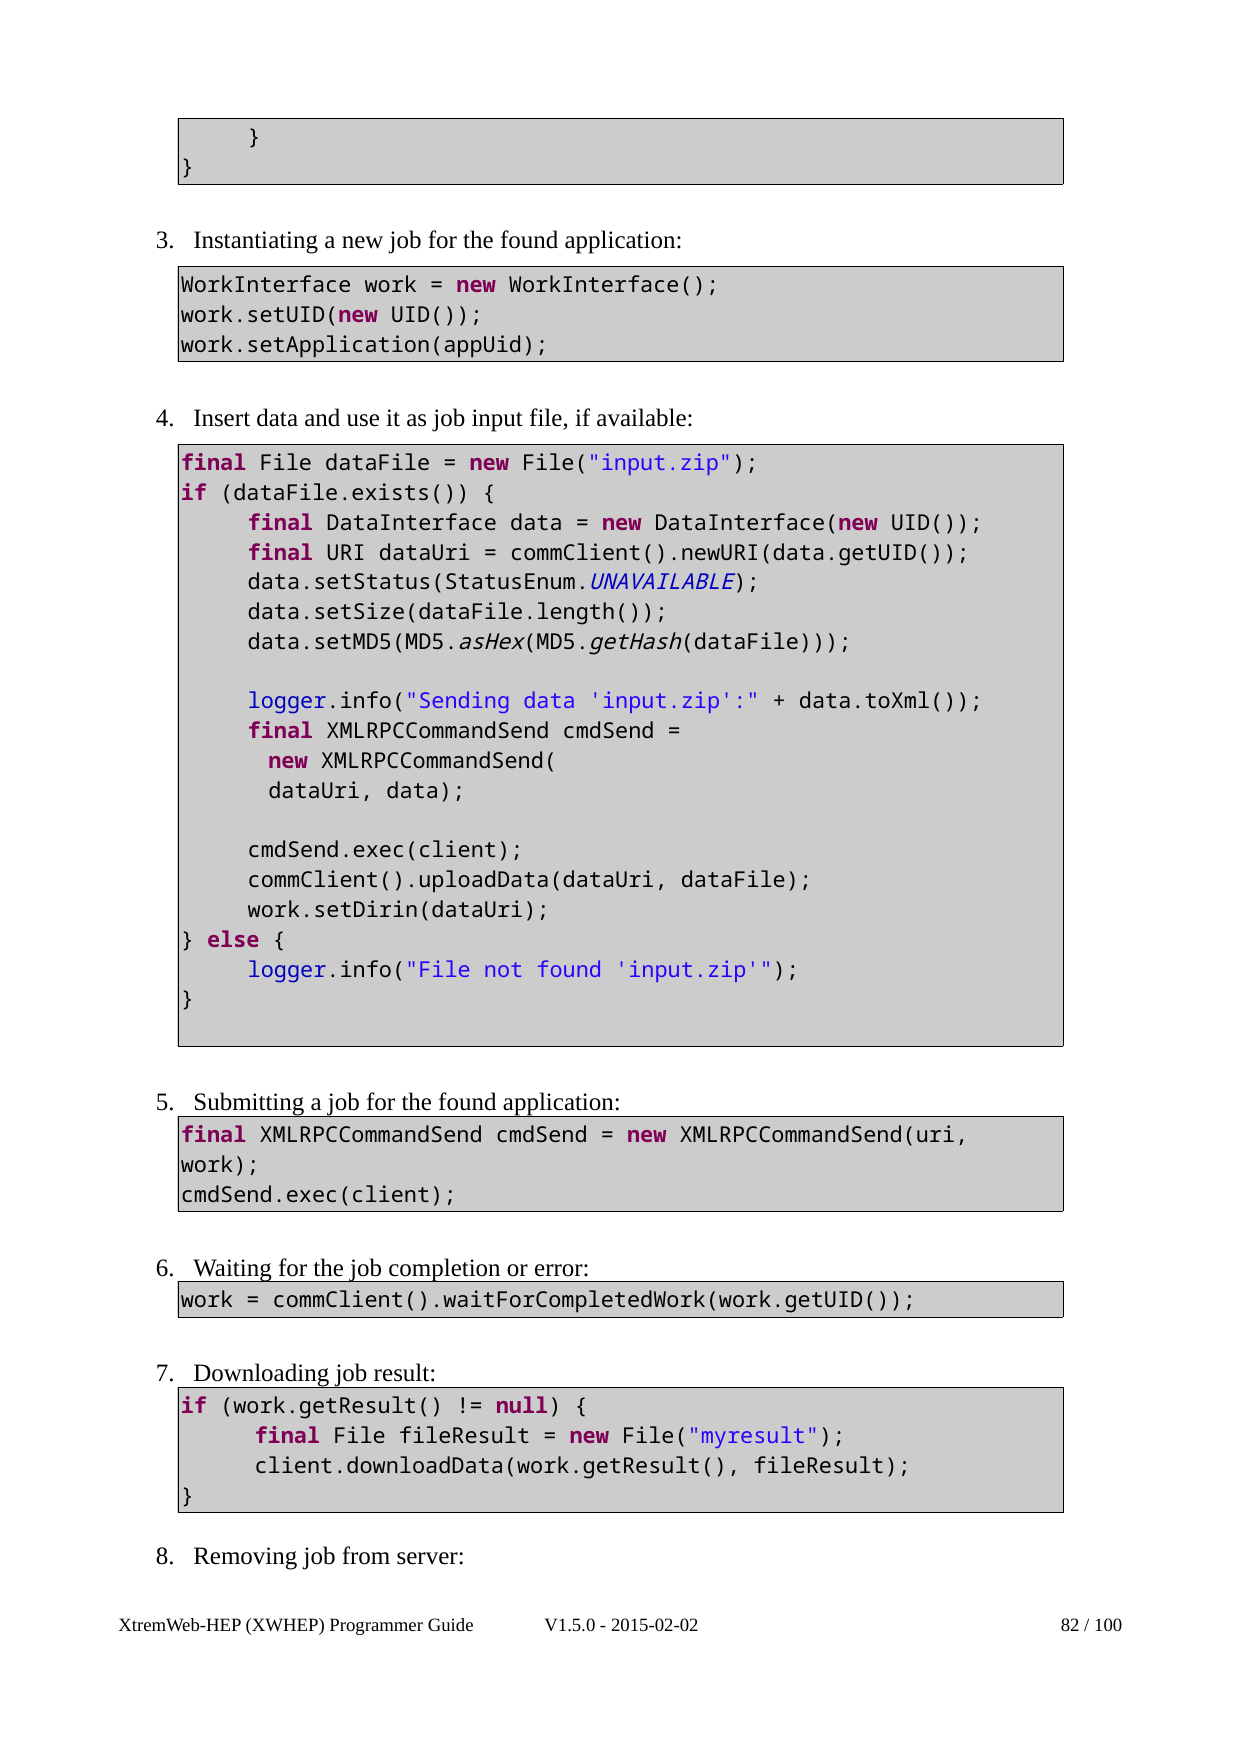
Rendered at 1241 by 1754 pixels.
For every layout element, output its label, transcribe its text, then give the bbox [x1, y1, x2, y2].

list Downloading job result: [156, 1358, 1122, 1387]
list Submitting a job for the found application: [156, 1087, 1122, 1116]
text final XMLRPCCommandSend cmdSend = new XMLRPCCommandSend(uri, work); [179, 1117, 1063, 1176]
list Waiting for the job completion or error: [156, 1253, 1122, 1281]
text if (work.getResult() != null) { [179, 1388, 1063, 1417]
text } [179, 148, 1063, 184]
text logger.info("File not found 'input.zip'"); [179, 951, 1063, 980]
text new XMLRPCCommandSend( [179, 742, 1063, 772]
list Removing job from server: [156, 1541, 1122, 1570]
text } [179, 980, 1063, 1010]
text } else { [179, 921, 1063, 951]
text dataUri, data); [179, 772, 1063, 802]
text if (dataFile.exists()) { [179, 474, 1063, 504]
text work.setUID(new UID()); [179, 296, 1063, 326]
text work.setApplication(appUid); [179, 326, 1063, 361]
text data.setSize(dataFile.length()); [179, 593, 1063, 623]
text final File fileResult = new File("myresult"); [179, 1417, 1063, 1447]
text WorkInterface work = new WorkInterface(); [179, 267, 1063, 296]
text data.setStatus(StatusEnum.UNAVAILABLE); [179, 563, 1063, 593]
text data.setMD5(MD5.asHex(MD5.getHash(dataFile))); [179, 623, 1063, 653]
text } [179, 1477, 1063, 1512]
text final URI dataUri = commClient().newURI(data.getUID()); [179, 533, 1063, 563]
text work = commClient().waitForCompletedWork(work.getUID()); [179, 1282, 1063, 1317]
list Instantiating a new job for the found application: [156, 225, 1122, 254]
text final File dataFile = new File("input.zip"); [179, 445, 1063, 474]
text commClient().uploadData(dataUri, dataFile); [179, 861, 1063, 891]
text client.downloadData(work.getResult(), fileResult); [179, 1447, 1063, 1477]
text work.setDirin(dataUri); [179, 891, 1063, 921]
text cmdSend.exec(client); [179, 831, 1063, 861]
text logger.info("Sending data 'input.zip':" + data.toXml()); [179, 682, 1063, 712]
text cmdSend.exec(client); [179, 1176, 1063, 1211]
text } [179, 119, 1063, 148]
list Insert data and use it as job input file, if available: [156, 403, 1122, 432]
text final DataInterface data = new DataInterface(new UID()); [179, 504, 1063, 533]
text final XMLRPCCommandSend cmdSend = [179, 712, 1063, 742]
